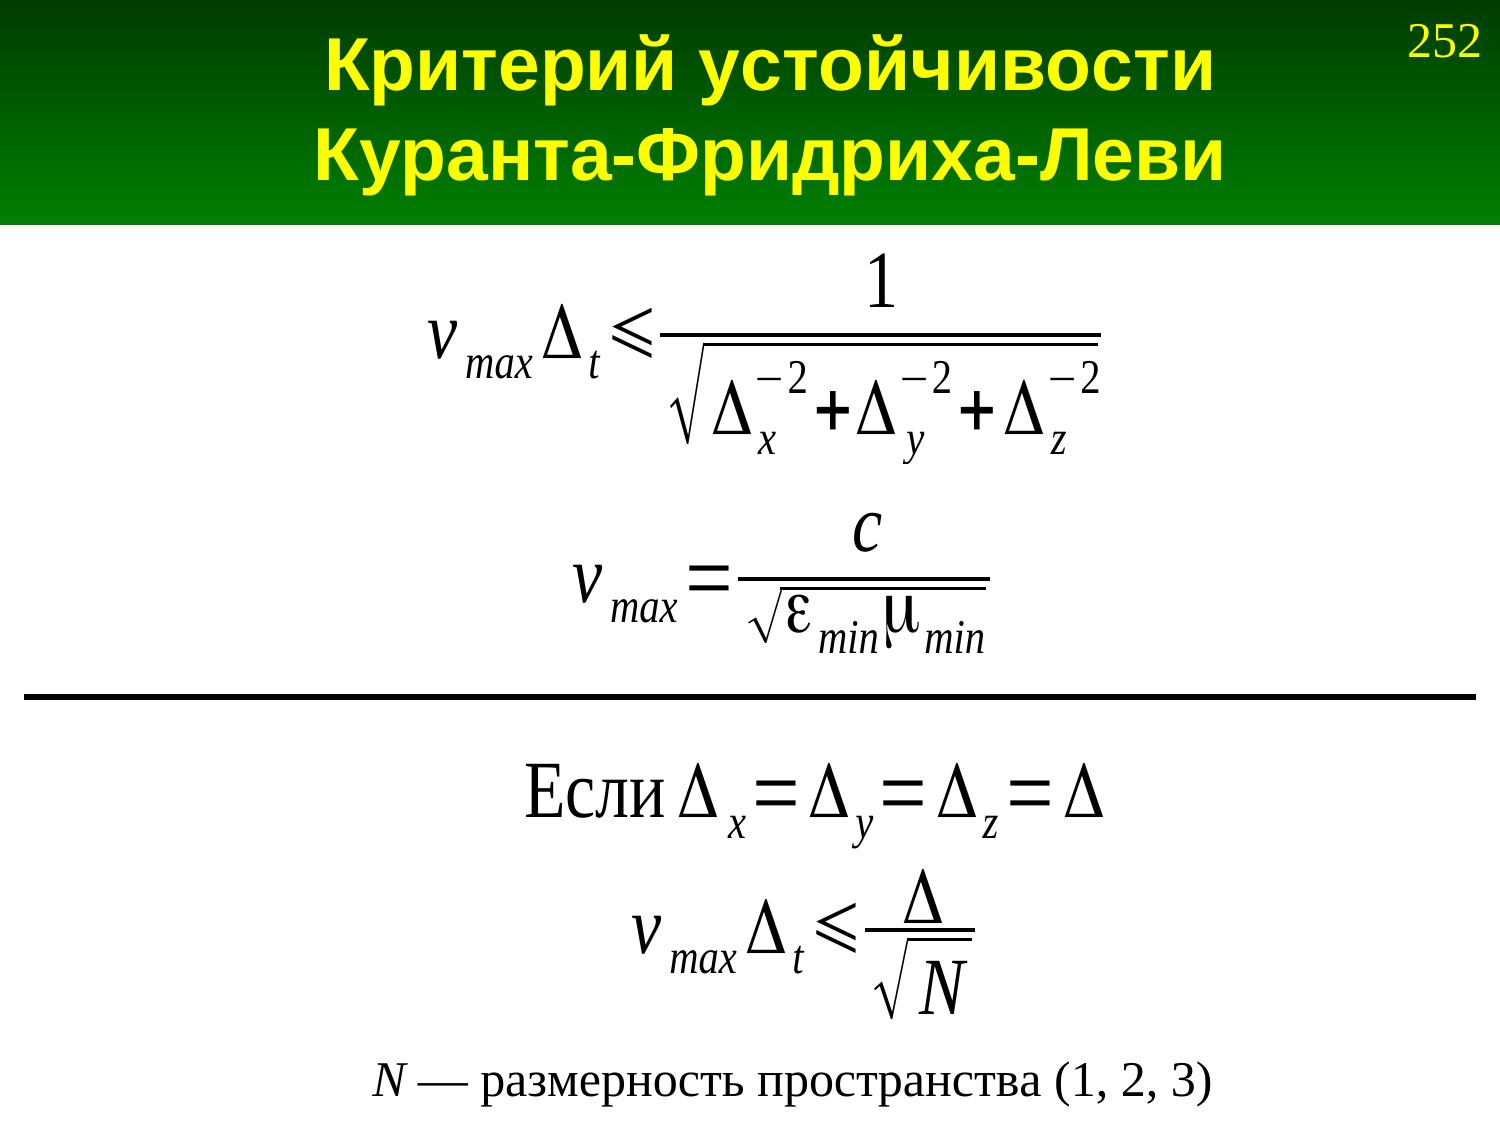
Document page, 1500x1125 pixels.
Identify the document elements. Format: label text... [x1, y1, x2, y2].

chart [507, 746, 1123, 851]
chart [555, 480, 1011, 662]
title Критерий устойчивости Куранта-Фридриха-Леви [100, 7, 1441, 204]
chart [614, 862, 997, 1034]
chart [410, 236, 1123, 464]
text_box N — размерность пространства (1, 2, 3) [357, 1039, 1229, 1115]
